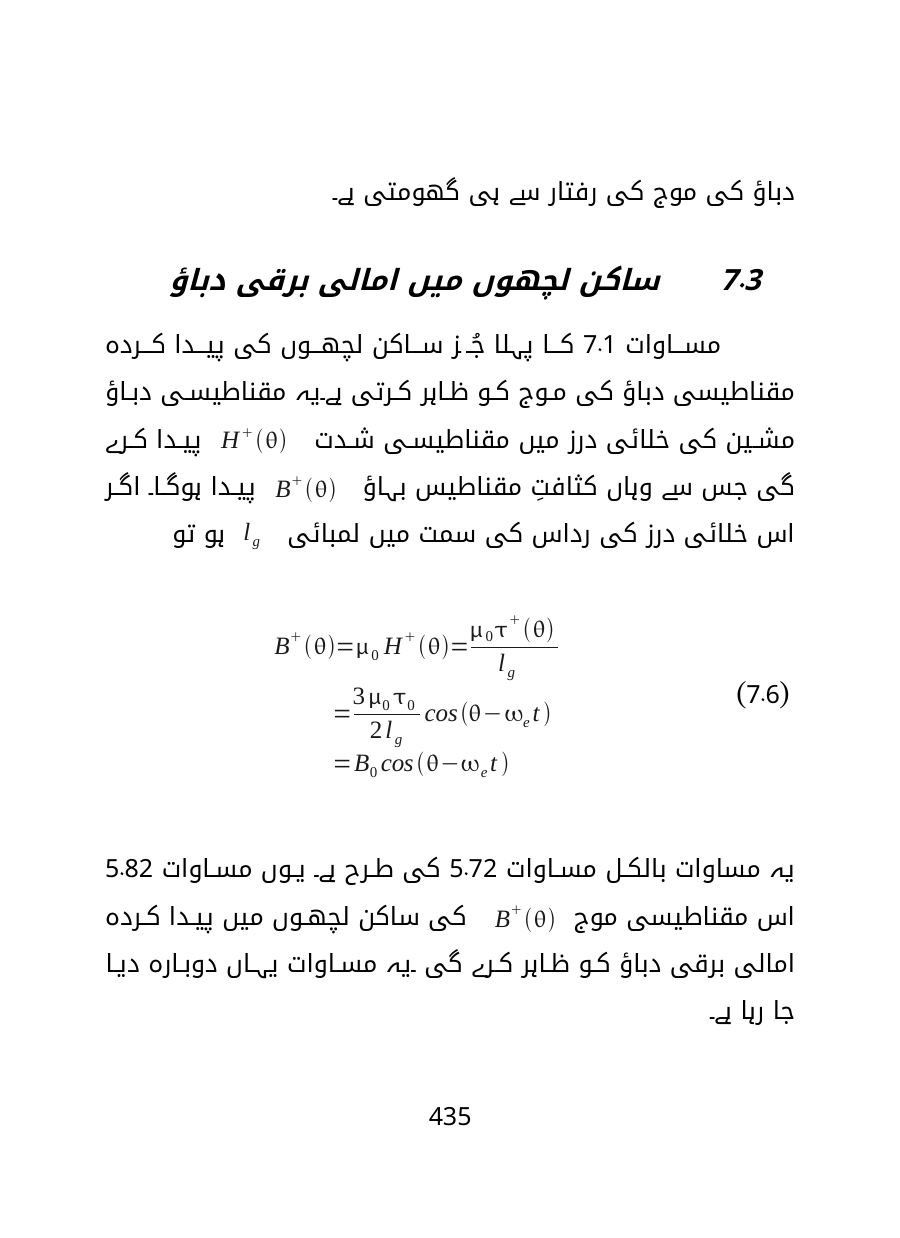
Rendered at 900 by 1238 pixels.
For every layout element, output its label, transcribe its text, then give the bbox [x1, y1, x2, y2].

subtitle ساکن لچھوں میں امالی برقی دباؤ [105, 253, 720, 309]
text یہ مساوات بالکل مساوات 5.72 کی طرح ہے۔ یوں مساوات 5.82 اس مقناطیسی موج کی ساکن لچھوں میں پیدا کردہ امالی برقی دباؤ کو ظاہر کرے گی ۔یہ مساوات یہاں دوبارہ دیا جا رہا ہے۔ [105, 846, 795, 1035]
text دباؤ کی موج کی رفتار سے ہی گھومتی ہے۔ [105, 168, 795, 216]
table_header [105, 605, 718, 799]
table_header (7.6) [718, 605, 795, 799]
text مساوات 7.1 کا پہلا جُز ساکن لچھوں کی پیدا کردہ مقناطیسی دباؤ کی موج کو ظاہر کرتی ہے۔یہ مقناطیسی دباؤ مشین کی خلائی درز میں مقناطیسی شدت پیدا کرے گی جس سے وہاں کثافتِ مقناطیس بہاؤ پیدا ہوگا۔ اگر اس خلائی درز کی رداس کی سمت میں لمبائی ہو تو [105, 321, 795, 558]
